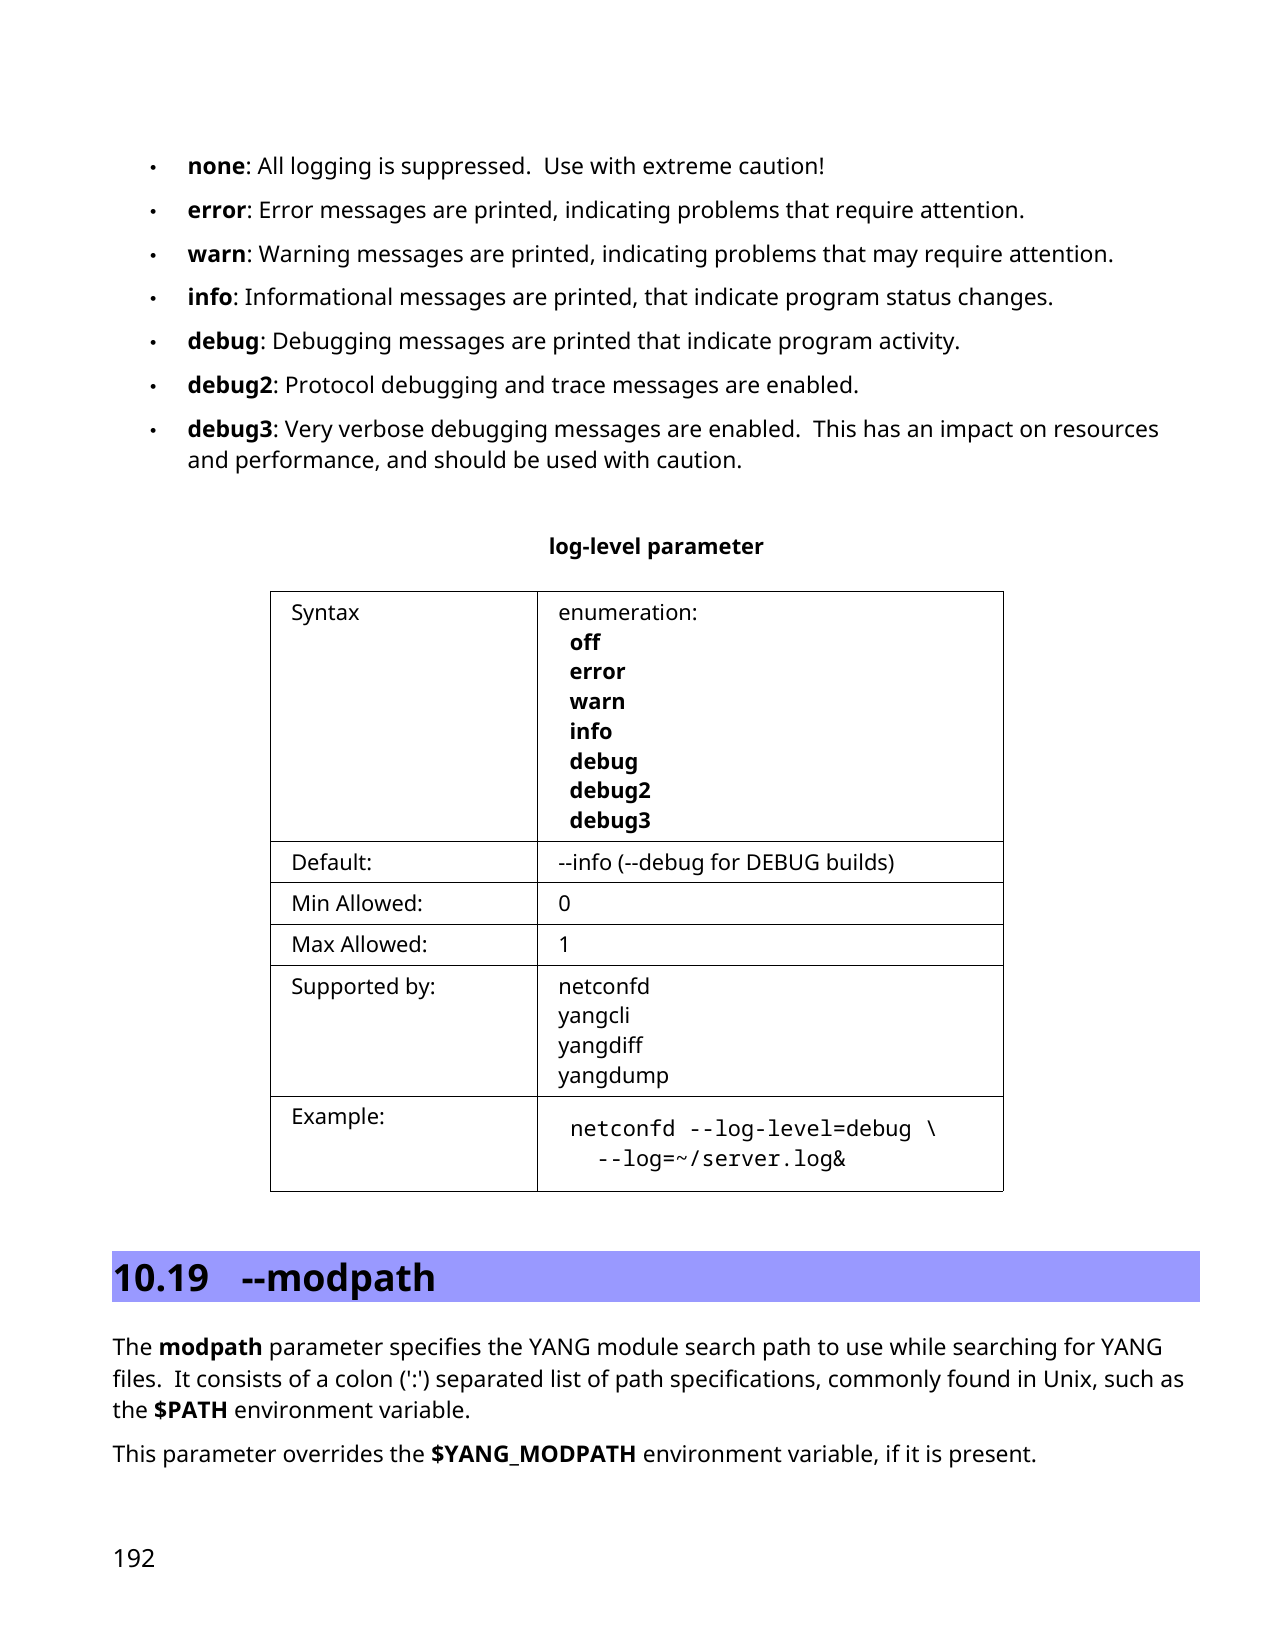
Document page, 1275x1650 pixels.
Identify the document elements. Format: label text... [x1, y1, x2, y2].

subtitle log-level parameter [127, 531, 1185, 561]
table_cell Supported by: [271, 966, 537, 1096]
table_cell netconfd --log-level=debug \ --log=~/server.log& [538, 1097, 1003, 1191]
table_cell Default: [271, 842, 537, 882]
subtitle --modpath [112, 1251, 1200, 1302]
table_cell Example: [271, 1097, 537, 1191]
list debug: Debugging messages are printed that indicate program activity. [150, 325, 1200, 356]
text This parameter overrides the $YANG_MODPATH environment variable, if it is present. [112, 1438, 1200, 1469]
list debug2: Protocol debugging and trace messages are enabled. [150, 369, 1200, 400]
table_cell 1 [538, 925, 1003, 965]
table_cell 0 [538, 883, 1003, 923]
table_cell --info (--debug for DEBUG builds) [538, 842, 1003, 882]
text The modpath parameter specifies the YANG module search path to use while searching for YANG files. It consists of a colon (':') separated list of path specifications, commonly found in Unix, such as the $PATH environment variable. [112, 1331, 1200, 1425]
list debug3: Very verbose debugging messages are enabled. This has an impact on resources and performance, and should be used with caution. [150, 412, 1200, 475]
table_cell Min Allowed: [271, 883, 537, 923]
list error: Error messages are printed, indicating problems that require attention. [150, 194, 1200, 225]
list none: All logging is suppressed. Use with extreme caution! [150, 150, 1200, 181]
table_header Syntax [271, 592, 537, 841]
list warn: Warning messages are printed, indicating problems that may require attention. [150, 237, 1200, 269]
list info: Informational messages are printed, that indicate program status changes. [150, 281, 1200, 312]
table_header enumeration: off error warn info debug debug2 debug3 [538, 592, 1003, 841]
table_cell Max Allowed: [271, 925, 537, 965]
table_cell netconfd yangcli yangdiff yangdump [538, 966, 1003, 1096]
